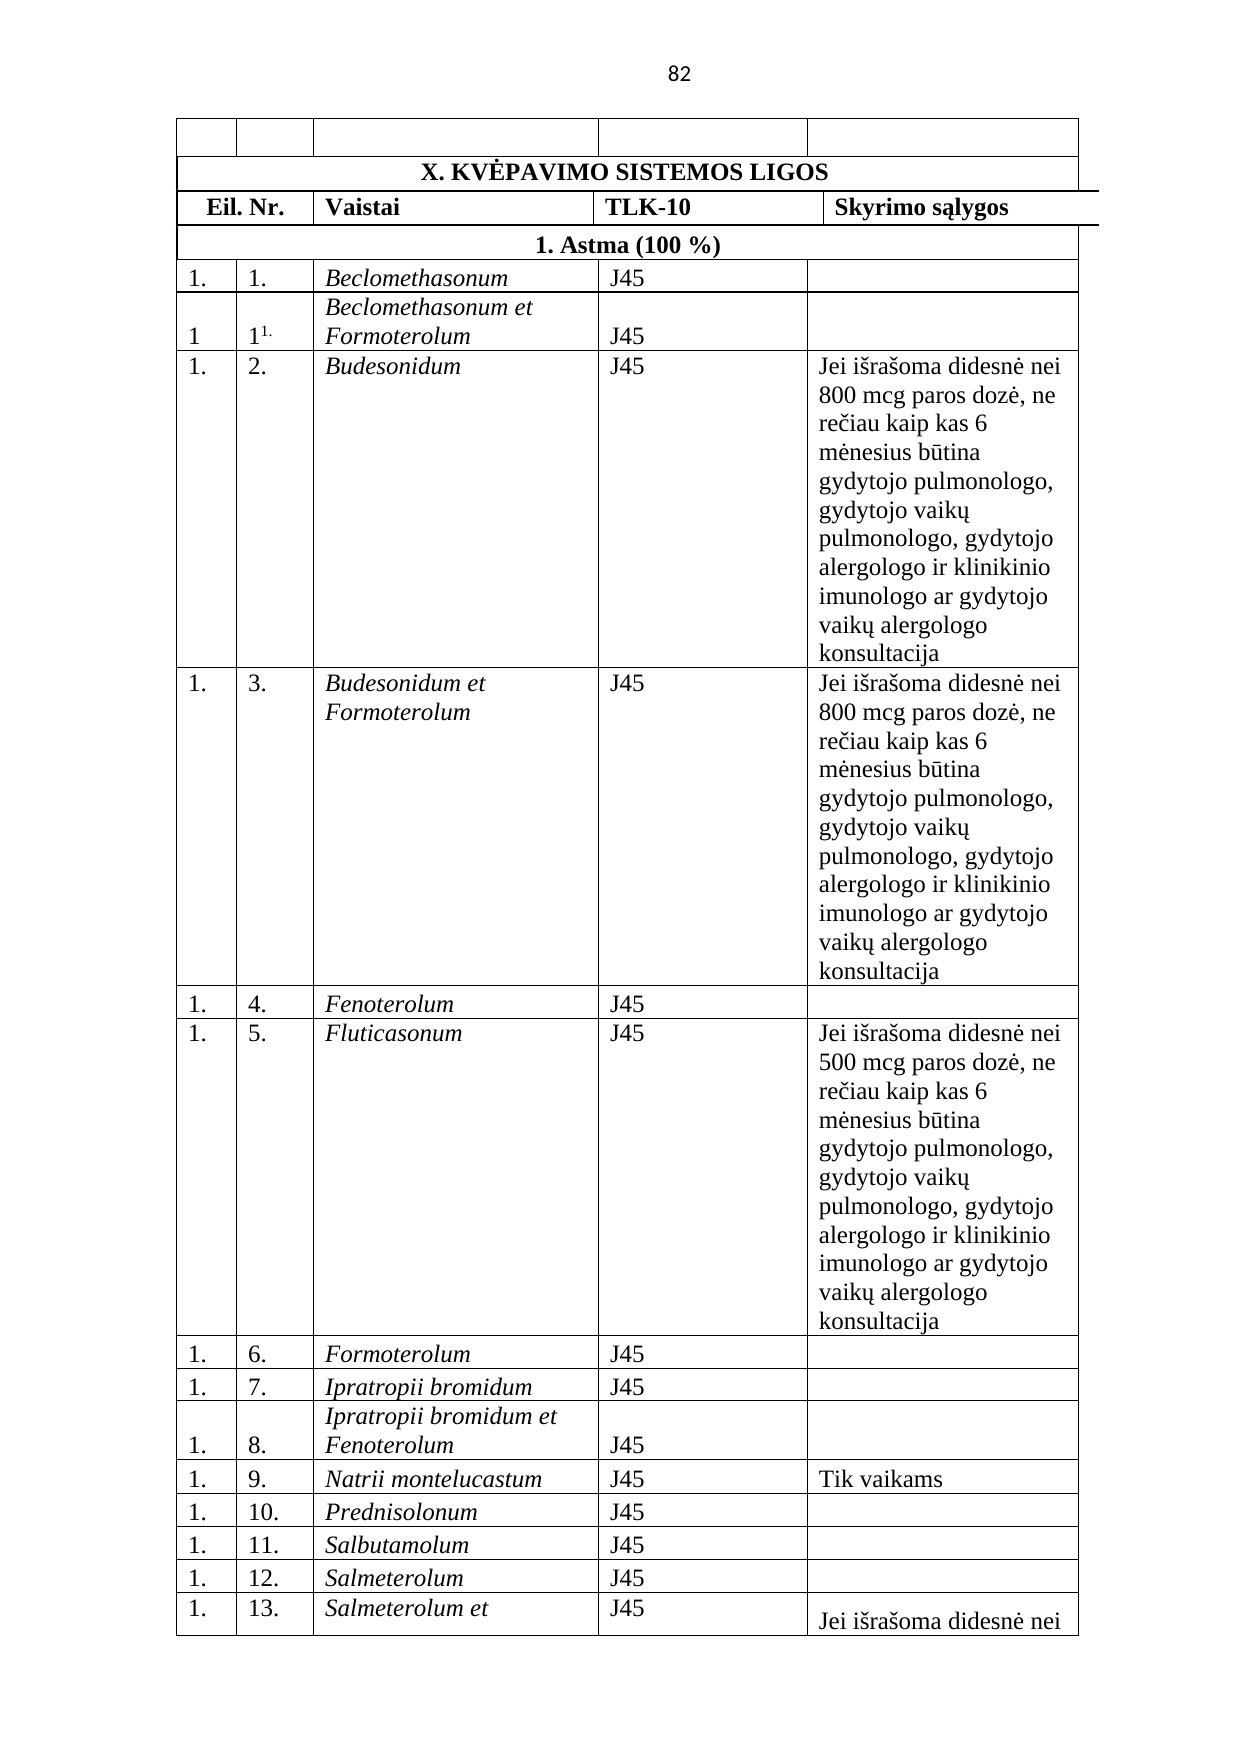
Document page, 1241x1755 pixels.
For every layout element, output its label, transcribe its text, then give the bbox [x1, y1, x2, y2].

table_cell [1103, 1592, 1109, 1635]
table_cell [1079, 1559, 1083, 1592]
table_cell [1093, 985, 1099, 1017]
table_cell [1099, 1368, 1103, 1400]
table_cell [1109, 667, 1123, 984]
table_cell [1079, 1335, 1083, 1367]
table_cell [808, 986, 1078, 1017]
table_cell [1088, 259, 1093, 291]
table_cell [1088, 1400, 1093, 1459]
table_cell Formoterolum [314, 1336, 598, 1367]
table_cell [1109, 1526, 1123, 1559]
table_cell J45 [599, 986, 807, 1017]
table_cell [1079, 1459, 1083, 1493]
table_cell J45 [599, 260, 807, 291]
table_cell [1103, 1018, 1109, 1335]
table_cell [1079, 259, 1083, 291]
table_cell [1079, 156, 1083, 190]
table_cell 10. [237, 1494, 313, 1526]
table_cell Fenoterolum [314, 986, 598, 1017]
table_cell [808, 260, 1078, 291]
table_cell 1. Astma (100 %) [178, 226, 1078, 259]
table_cell 1. [177, 1336, 236, 1367]
table_cell [1109, 1493, 1123, 1526]
table_cell [1103, 1559, 1109, 1592]
table_cell 1. [177, 1560, 236, 1592]
table_cell Budesonidum [314, 351, 598, 667]
table_cell Tik vaikams [808, 1460, 1078, 1493]
table_cell Skyrimo sąlygos [824, 192, 1099, 224]
table_cell [1088, 350, 1093, 667]
table_cell [1099, 985, 1103, 1017]
table_cell [1099, 1559, 1103, 1592]
table_cell [1103, 1400, 1109, 1459]
table_cell [1088, 1018, 1093, 1335]
table_cell 1. [177, 1593, 236, 1635]
table_cell 6. [237, 1336, 313, 1367]
table_cell J45 [599, 1460, 807, 1493]
table_cell 1. [177, 1401, 236, 1459]
table_cell [1088, 1559, 1093, 1592]
table_cell [1093, 1592, 1099, 1635]
table_cell [1109, 1368, 1123, 1400]
table_cell Budesonidum et Formoterolum [314, 668, 598, 984]
table_cell [1084, 1018, 1088, 1335]
table_cell [1109, 1592, 1123, 1635]
table_cell [1099, 291, 1103, 350]
table_cell [599, 119, 807, 156]
table_cell 1. [177, 1527, 236, 1559]
table_cell 11. [237, 293, 313, 350]
table_cell [1084, 985, 1088, 1017]
table_cell J45 [599, 1593, 807, 1635]
table_cell [1099, 350, 1103, 667]
table_cell [1093, 1335, 1099, 1367]
table_cell [1088, 1459, 1093, 1493]
table_cell TLK-10 [594, 192, 823, 224]
table_cell [1079, 118, 1083, 156]
table_cell [1103, 156, 1109, 190]
table_cell [1084, 118, 1088, 156]
table_cell [1079, 1368, 1083, 1400]
table_cell [1093, 1526, 1099, 1559]
table_cell J45 [599, 1527, 807, 1559]
table_cell 1. [177, 1369, 236, 1400]
table_cell 5. [237, 1019, 313, 1335]
table_cell [1084, 156, 1088, 190]
table_cell 3. [237, 668, 313, 984]
table_cell [1109, 259, 1123, 291]
table_cell [1088, 985, 1093, 1017]
table_cell [1103, 985, 1109, 1017]
table_cell [1084, 667, 1088, 984]
table_cell [1099, 1400, 1103, 1459]
table_cell [1099, 1592, 1103, 1635]
table_cell [1084, 1592, 1088, 1635]
table_cell Salmeterolum [314, 1560, 598, 1592]
table_cell [1084, 259, 1088, 291]
table_cell [1079, 985, 1083, 1017]
table_cell [1093, 1018, 1099, 1335]
table_cell [1084, 1335, 1088, 1367]
table_cell J45 [599, 351, 807, 667]
table_cell 11. [237, 1527, 313, 1559]
table_cell [1093, 291, 1099, 350]
table_cell [1084, 1526, 1088, 1559]
table_cell [1109, 224, 1123, 259]
table_cell [1079, 1592, 1083, 1635]
table_cell [1084, 350, 1088, 667]
table_cell [1103, 667, 1109, 984]
table_cell [808, 1560, 1078, 1592]
table_cell 1. [177, 668, 236, 984]
table_cell [1093, 350, 1099, 667]
table_cell Ipratropii bromidum et Fenoterolum [314, 1401, 598, 1459]
table_cell [1103, 1526, 1109, 1559]
table_cell [808, 1401, 1078, 1459]
table_cell [1103, 350, 1109, 667]
table_cell [808, 1494, 1078, 1526]
table_cell [1088, 156, 1093, 190]
table_cell 13. [237, 1593, 313, 1635]
table_cell 4. [237, 986, 313, 1017]
table_cell [1099, 190, 1103, 224]
table_cell [1109, 350, 1123, 667]
table_cell [1093, 118, 1099, 156]
table_cell [1084, 291, 1088, 350]
table_cell [1109, 118, 1123, 156]
table_cell J45 [599, 1369, 807, 1400]
table_cell Natrii montelucastum [314, 1460, 598, 1493]
table_cell [808, 1336, 1078, 1367]
table_cell [1079, 226, 1083, 259]
table_cell 2. [237, 351, 313, 667]
table_cell [1103, 1368, 1109, 1400]
table_cell [1088, 1335, 1093, 1367]
table_cell [1109, 1400, 1123, 1459]
table_cell [1099, 1459, 1103, 1493]
table_cell [1088, 291, 1093, 350]
table_cell Salbutamolum [314, 1527, 598, 1559]
table_cell Fluticasonum [314, 1019, 598, 1335]
table_cell [1099, 1335, 1103, 1367]
table_cell 8. [237, 1401, 313, 1459]
table_cell [1099, 118, 1103, 156]
table_cell 1 [177, 293, 236, 350]
table_cell [1093, 1559, 1099, 1592]
table_cell 12. [237, 1560, 313, 1592]
table_cell [1109, 1459, 1123, 1493]
table_cell Jei išrašoma didesnė nei 800 mcg paros dozė, ne rečiau kaip kas 6 mėnesius būtina gydytojo pulmonologo, gydytojo vaikų pulmonologo, gydytojo alergologo ir klinikinio imunologo ar gydytojo vaikų alergologo konsultacija [808, 351, 1078, 667]
table_cell 1. [177, 1019, 236, 1335]
table_cell Beclomethasonum [314, 260, 598, 291]
table_cell [1103, 118, 1109, 156]
table_cell Eil. Nr. [178, 192, 313, 224]
table_cell [1093, 667, 1099, 984]
table_cell J45 [599, 668, 807, 984]
table_cell J45 [599, 1401, 807, 1459]
table_cell [177, 119, 236, 156]
table_cell [1099, 1493, 1103, 1526]
table_cell [1084, 1368, 1088, 1400]
table_cell [1093, 1493, 1099, 1526]
table_cell [808, 1369, 1078, 1400]
table_cell [1099, 1018, 1103, 1335]
table_cell [1079, 1400, 1083, 1459]
table_cell [1103, 291, 1109, 350]
table_cell [1088, 118, 1093, 156]
table_cell [1088, 667, 1093, 984]
table_cell [1088, 1368, 1093, 1400]
table_cell J45 [599, 1019, 807, 1335]
table_cell [1079, 291, 1083, 350]
table_cell Salmeterolum et [314, 1593, 598, 1635]
table_cell [1099, 1526, 1103, 1559]
table_cell Ipratropii bromidum [314, 1369, 598, 1400]
table_cell [1103, 1459, 1109, 1493]
table_cell [1103, 1493, 1109, 1526]
table_cell [1109, 190, 1123, 224]
table_cell [1079, 350, 1083, 667]
table_cell [1099, 224, 1103, 259]
table_cell 1. [237, 260, 313, 291]
table_cell [1103, 259, 1109, 291]
table_cell Jei išrašoma didesnė nei [808, 1593, 1078, 1635]
table_cell [1109, 156, 1123, 190]
table_cell [1084, 1400, 1088, 1459]
table_cell [1093, 226, 1099, 259]
table_cell [1084, 1559, 1088, 1592]
table_cell [808, 1527, 1078, 1559]
table_cell 1. [177, 1460, 236, 1493]
table_cell Jei išrašoma didesnė nei 800 mcg paros dozė, ne rečiau kaip kas 6 mėnesius būtina gydytojo pulmonologo, gydytojo vaikų pulmonologo, gydytojo alergologo ir klinikinio imunologo ar gydytojo vaikų alergologo konsultacija [808, 668, 1078, 984]
table_cell [1099, 667, 1103, 984]
table_cell 1. [177, 1494, 236, 1526]
table_cell 1. [177, 351, 236, 667]
table_cell 1. [177, 260, 236, 291]
table_cell 1. [177, 986, 236, 1017]
table_cell [1093, 1368, 1099, 1400]
table_cell [1079, 1018, 1083, 1335]
table_cell X. KVĖPAVIMO SISTEMOS LIGOS [178, 157, 1078, 190]
table_cell [1084, 1459, 1088, 1493]
table_cell [1103, 190, 1109, 224]
table_cell [1079, 1526, 1083, 1559]
table_cell [1088, 1493, 1093, 1526]
table_cell [1103, 224, 1109, 259]
table_cell 7. [237, 1369, 313, 1400]
table_cell Beclomethasonum et Formoterolum [314, 293, 598, 350]
table_cell [1088, 1526, 1093, 1559]
table_cell Vaistai [314, 192, 593, 224]
table_cell J45 [599, 1560, 807, 1592]
table_cell [1093, 156, 1099, 190]
table_cell [1109, 1559, 1123, 1592]
table_cell [1084, 226, 1088, 259]
table_cell [1109, 291, 1123, 350]
table_cell [237, 119, 313, 156]
table_cell [1109, 1018, 1123, 1335]
table_cell J45 [599, 1494, 807, 1526]
table_cell [1109, 1335, 1123, 1367]
table_cell [1093, 1459, 1099, 1493]
table_cell [1079, 667, 1083, 984]
table_cell [1093, 1400, 1099, 1459]
table_cell [314, 119, 598, 156]
table_cell [808, 119, 1078, 156]
table_cell [1088, 226, 1093, 259]
table_cell Prednisolonum [314, 1494, 598, 1526]
table_cell [1109, 985, 1123, 1017]
table_cell 9. [237, 1460, 313, 1493]
table_cell [1093, 259, 1099, 291]
table_cell [1099, 259, 1103, 291]
table_cell [1103, 1335, 1109, 1367]
table_cell [808, 293, 1078, 350]
table_cell [1084, 1493, 1088, 1526]
table_cell J45 [599, 1336, 807, 1367]
table_cell J45 [599, 293, 807, 350]
table_cell [1079, 1493, 1083, 1526]
table_cell [1088, 1592, 1093, 1635]
table_cell Jei išrašoma didesnė nei 500 mcg paros dozė, ne rečiau kaip kas 6 mėnesius būtina gydytojo pulmonologo, gydytojo vaikų pulmonologo, gydytojo alergologo ir klinikinio imunologo ar gydytojo vaikų alergologo konsultacija [808, 1019, 1078, 1335]
table_cell [1099, 156, 1103, 190]
